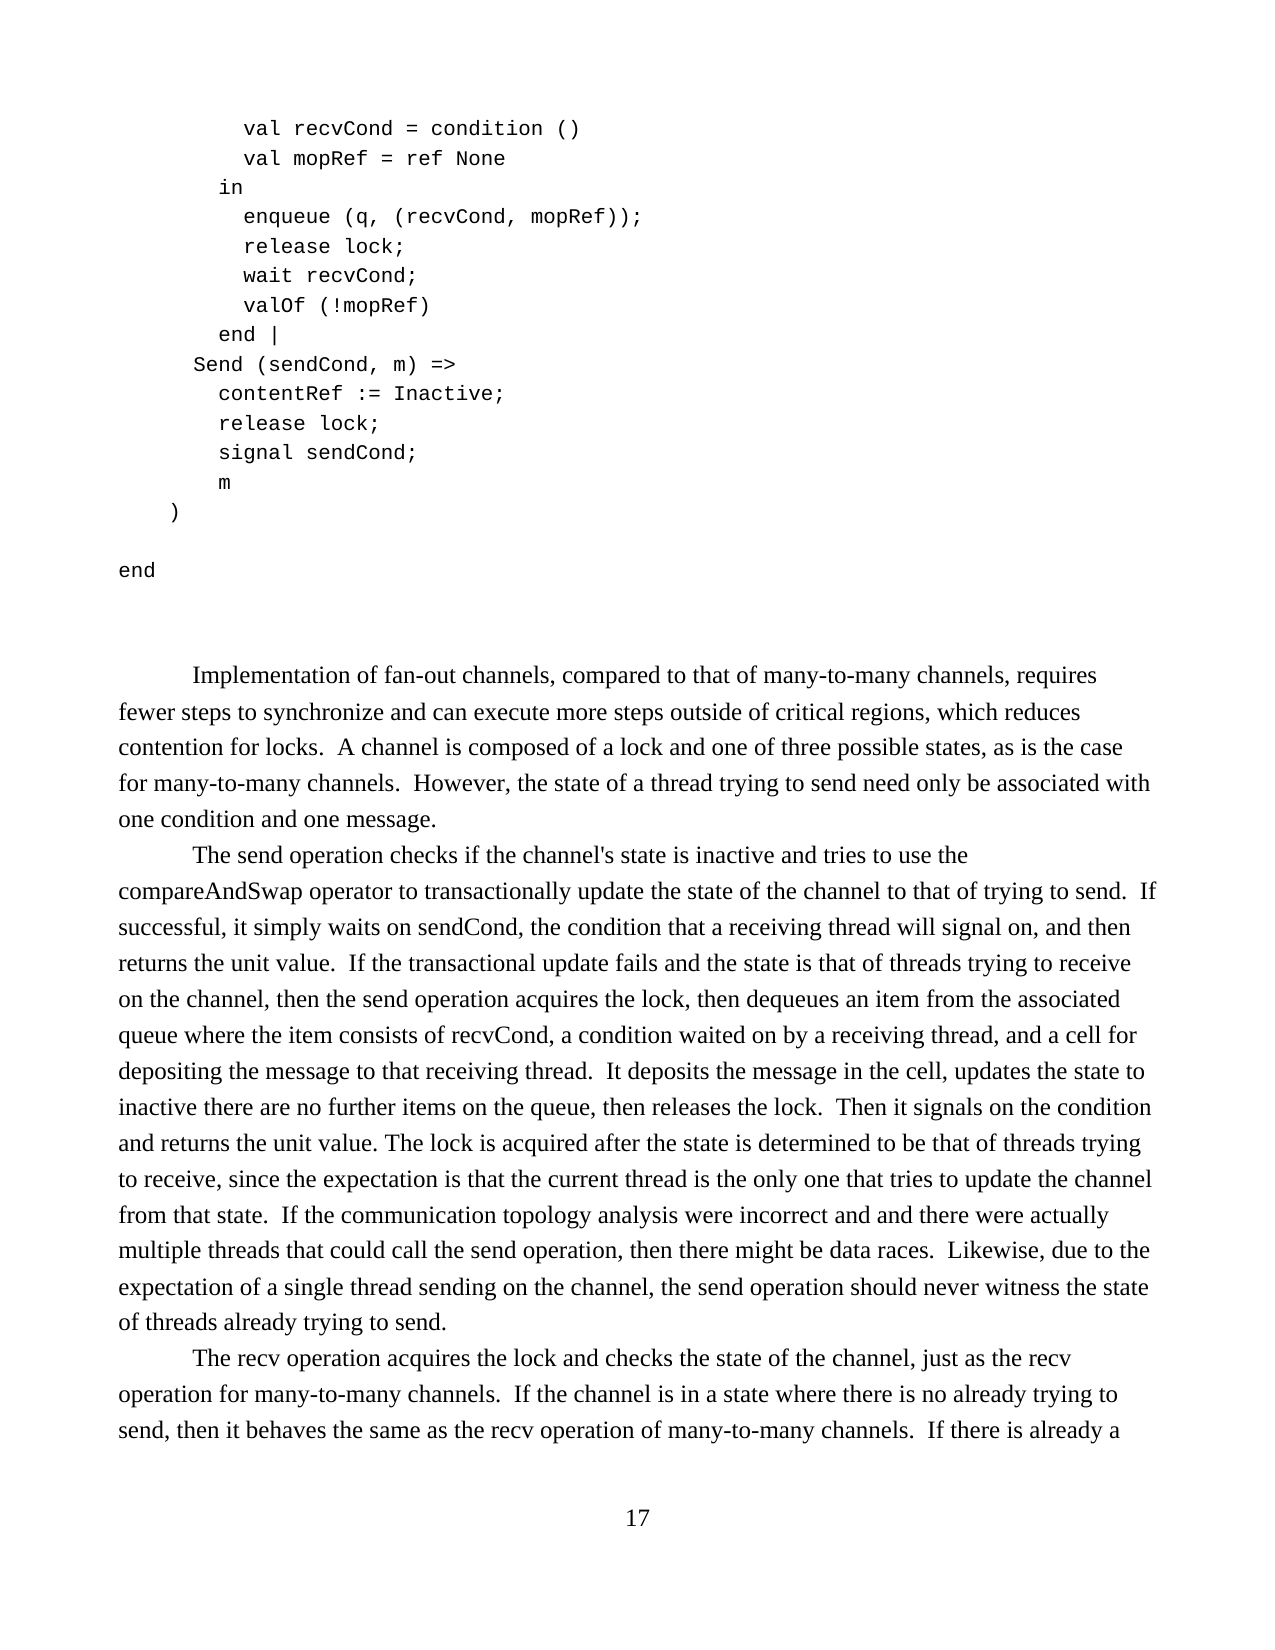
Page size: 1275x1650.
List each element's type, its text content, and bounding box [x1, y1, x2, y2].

text contentRef := Inactive; [118, 383, 1157, 407]
text enqueue (q, (recvCond, mopRef)); [118, 207, 1157, 230]
text Implementation of fan-out channels, compared to that of many-to-many channels, requires fewer steps to synchronize and can execute more steps outside of critical regions, which reduces contention for locks. A channel is composed of a lock and one of three possible states, as is the case for many-to-many channels. However, the state of a thread trying to send need only be associated with one condition and one message. [118, 661, 1157, 833]
text valOf (!mopRef) [118, 295, 1157, 319]
text val mopRef = ref None [118, 148, 1157, 171]
text wait recvCond; [118, 266, 1157, 289]
text The send operation checks if the channel's state is inactive and tries to use the compareAndSwap operator to transactionally update the state of the channel to that of trying to send. If successful, it simply waits on sendCond, the condition that a receiving thread will signal on, and then returns the unit value. If the transactional update fails and the state is that of threads trying to receive on the channel, then the send operation acquires the lock, then dequeues an item from the associated queue where the item consists of recvCond, a condition waited on by a receiving thread, and a cell for depositing the message to that receiving thread. It deposits the message in the cell, updates the state to inactive there are no further items on the queue, then releases the lock. Then it signals on the condition and returns the unit value. The lock is acquired after the state is determined to be that of threads trying to receive, since the expectation is that the current thread is the only one that tries to update the channel from that state. If the communication topology analysis were incorrect and and there were actually multiple threads that could call the send operation, then there might be data races. Likewise, due to the expectation of a single thread sending on the channel, the send operation should never witness the state of threads already trying to send. [118, 840, 1157, 1336]
text in [118, 177, 1157, 201]
text val recvCond = condition () [118, 118, 1157, 142]
text release lock; [118, 236, 1157, 260]
text m [118, 472, 1157, 496]
text release lock; [118, 413, 1157, 437]
text Send (sendCond, m) => [118, 354, 1157, 378]
text end [118, 560, 1157, 584]
text end | [118, 324, 1157, 348]
text signal sendCond; [118, 442, 1157, 466]
text The recv operation acquires the lock and checks the state of the channel, just as the recv operation for many-to-many channels. If the channel is in a state where there is no already trying to send, then it behaves the same as the recv operation of many-to-many channels. If there is already a [118, 1343, 1157, 1444]
text ) [118, 501, 1157, 525]
